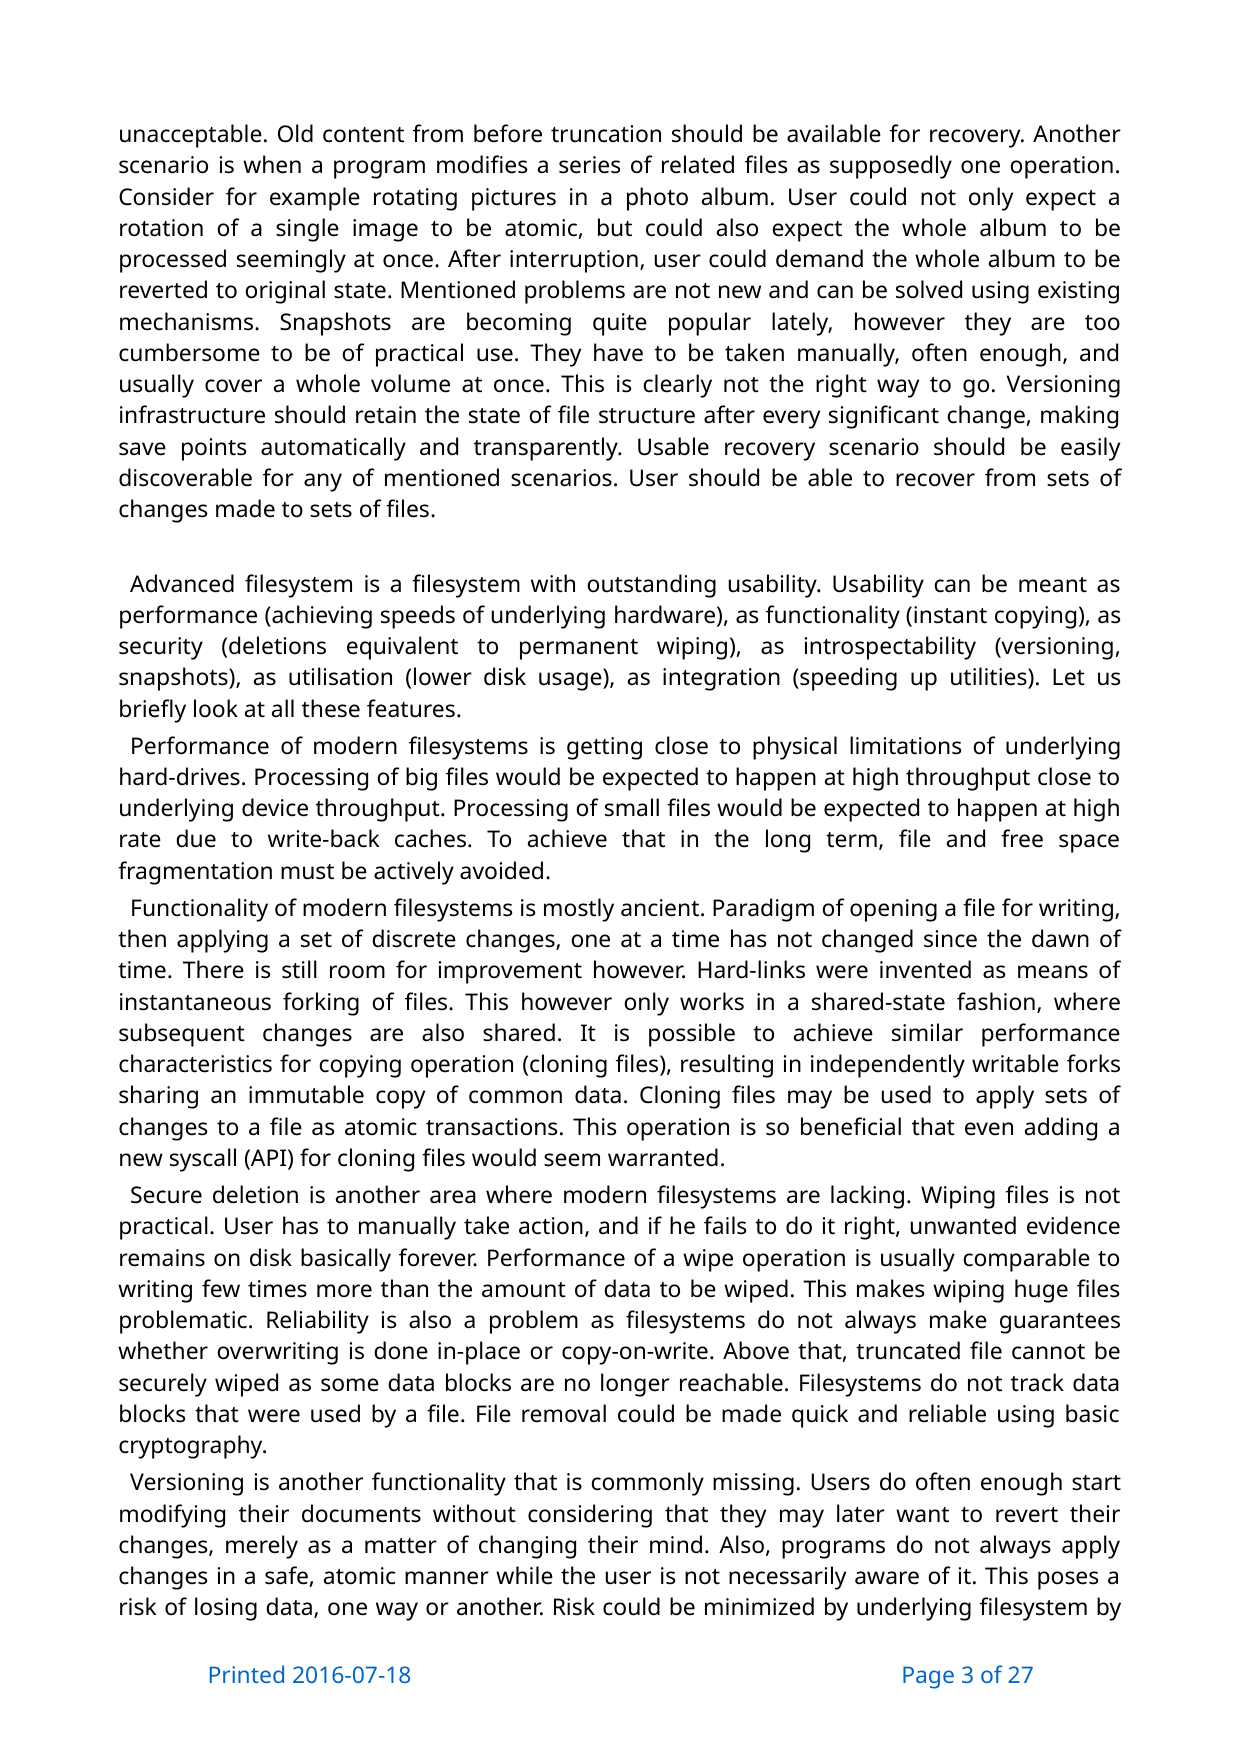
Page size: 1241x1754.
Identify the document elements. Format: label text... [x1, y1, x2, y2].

text unacceptable. Old content from before truncation should be available for recovery. Another scenario is when a program modifies a series of related files as supposedly one operation. Consider for example rotating pictures in a photo album. User could not only expect a rotation of a single image to be atomic, but could also expect the whole album to be processed seemingly at once. After interruption, user could demand the whole album to be reverted to original state. Mentioned problems are not new and can be solved using existing mechanisms. Snapshots are becoming quite popular lately, however they are too cumbersome to be of practical use. They have to be taken manually, often enough, and usually cover a whole volume at once. This is clearly not the right way to go. Versioning infrastructure should retain the state of file structure after every significant change, making save points automatically and transparently. Usable recovery scenario should be easily discoverable for any of mentioned scenarios. User should be able to recover from sets of changes made to sets of files. [118, 118, 1122, 524]
text Advanced filesystem is a filesystem with outstanding usability. Usability can be meant as performance (achieving speeds of underlying hardware), as functionality (instant copying), as security (deletions equivalent to permanent wiping), as introspectability (versioning, snapshots), as utilisation (lower disk usage), as integration (speeding up utilities). Let us briefly look at all these features. [118, 567, 1122, 724]
text Versioning is another functionality that is commonly missing. Users do often enough start modifying their documents without considering that they may later want to revert their changes, merely as a matter of changing their mind. Also, programs do not always apply changes in a safe, atomic manner while the user is not necessarily aware of it. This poses a risk of losing data, one way or another. Risk could be minimized by underlying filesystem by [118, 1466, 1122, 1622]
text Performance of modern filesystems is getting close to physical limitations of underlying hard-drives. Processing of big files would be expected to happen at high throughput close to underlying device throughput. Processing of small files would be expected to happen at high rate due to write-back caches. To achieve that in the long term, file and free space fragmentation must be actively avoided. [118, 730, 1122, 886]
text Secure deletion is another area where modern filesystems are lacking. Wiping files is not practical. User has to manually take action, and if he fails to do it right, unwanted evidence remains on disk basically forever. Performance of a wipe operation is usually comparable to writing few times more than the amount of data to be wiped. This makes wiping huge files problematic. Reliability is also a problem as filesystems do not always make guarantees whether overwriting is done in-place or copy-on-write. Above that, truncated file cannot be securely wiped as some data blocks are no longer reachable. Filesystems do not track data blocks that were used by a file. File removal could be made quick and reliable using basic cryptography. [118, 1179, 1122, 1460]
text Functionality of modern filesystems is mostly ancient. Paradigm of opening a file for writing, then applying a set of discrete changes, one at a time has not changed since the dawn of time. There is still room for improvement however. Hard-links were invented as means of instantaneous forking of files. This however only works in a shared-state fashion, where subsequent changes are also shared. It is possible to achieve similar performance characteristics for copying operation (cloning files), resulting in independently writable forks sharing an immutable copy of common data. Cloning files may be used to apply sets of changes to a file as atomic transactions. This operation is so beneficial that even adding a new syscall (API) for cloning files would seem warranted. [118, 892, 1122, 1173]
